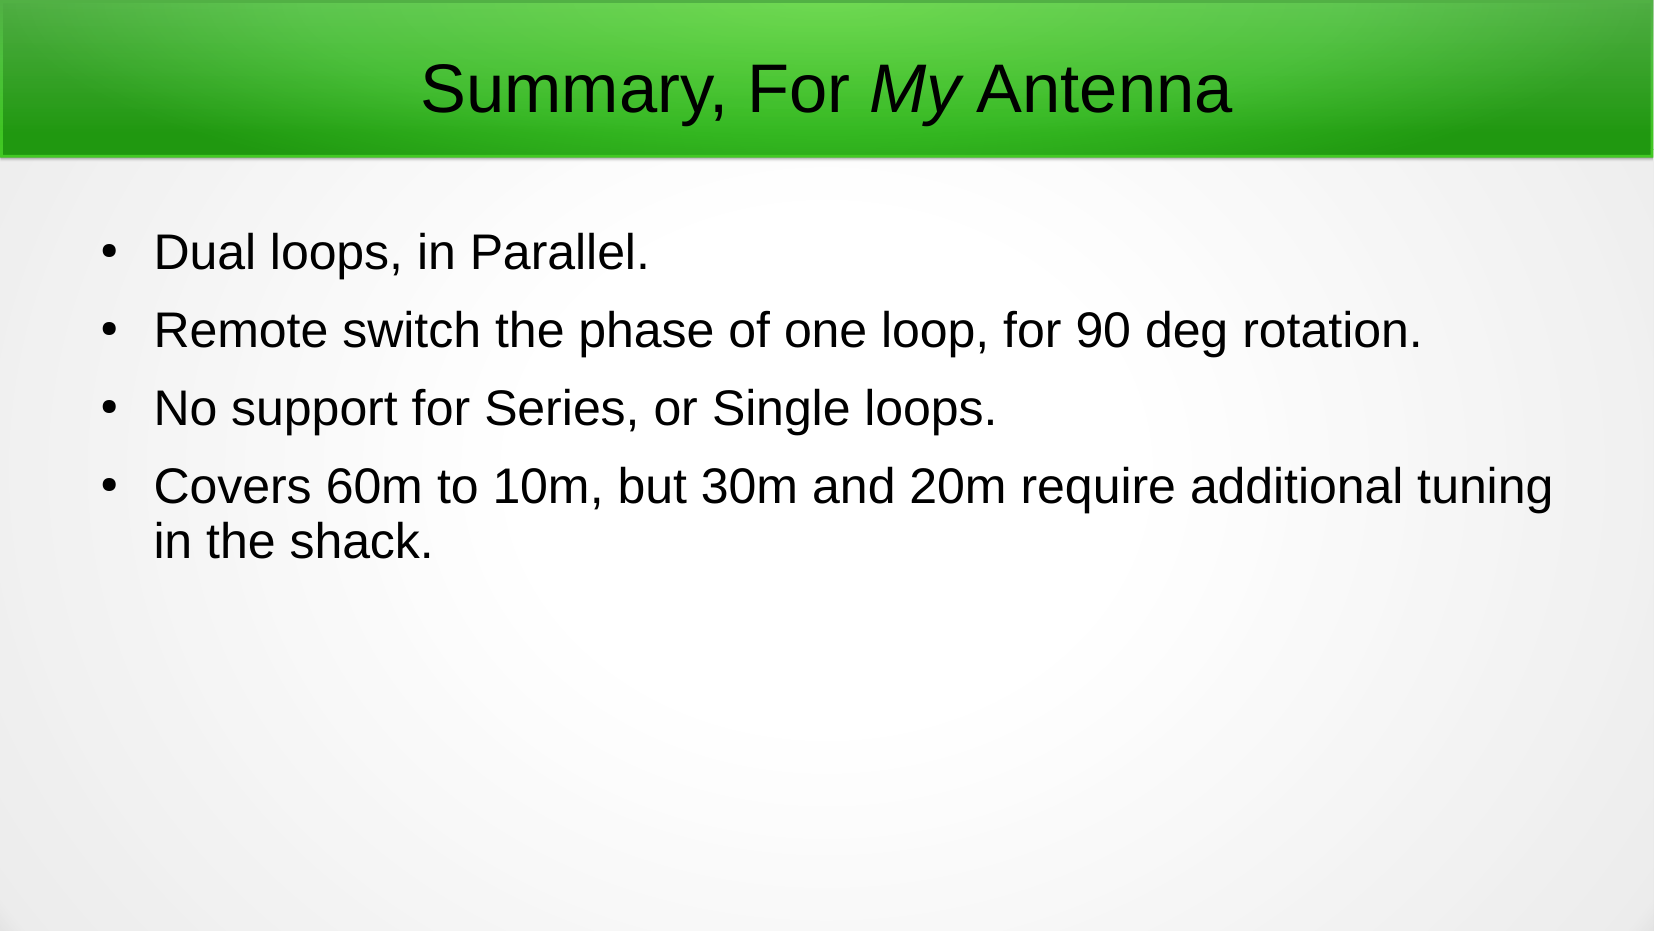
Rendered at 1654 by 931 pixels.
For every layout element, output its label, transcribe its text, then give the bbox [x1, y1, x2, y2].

title Summary, For My Antenna [82, 35, 1571, 142]
list Dual loops, in Parallel. Remote switch the phase of one loop, for 90 deg rotation. No support for Series, or Single loops. Covers 60m to 10m, but 30m and 20m require additional tuning in the shack. [82, 224, 1571, 764]
